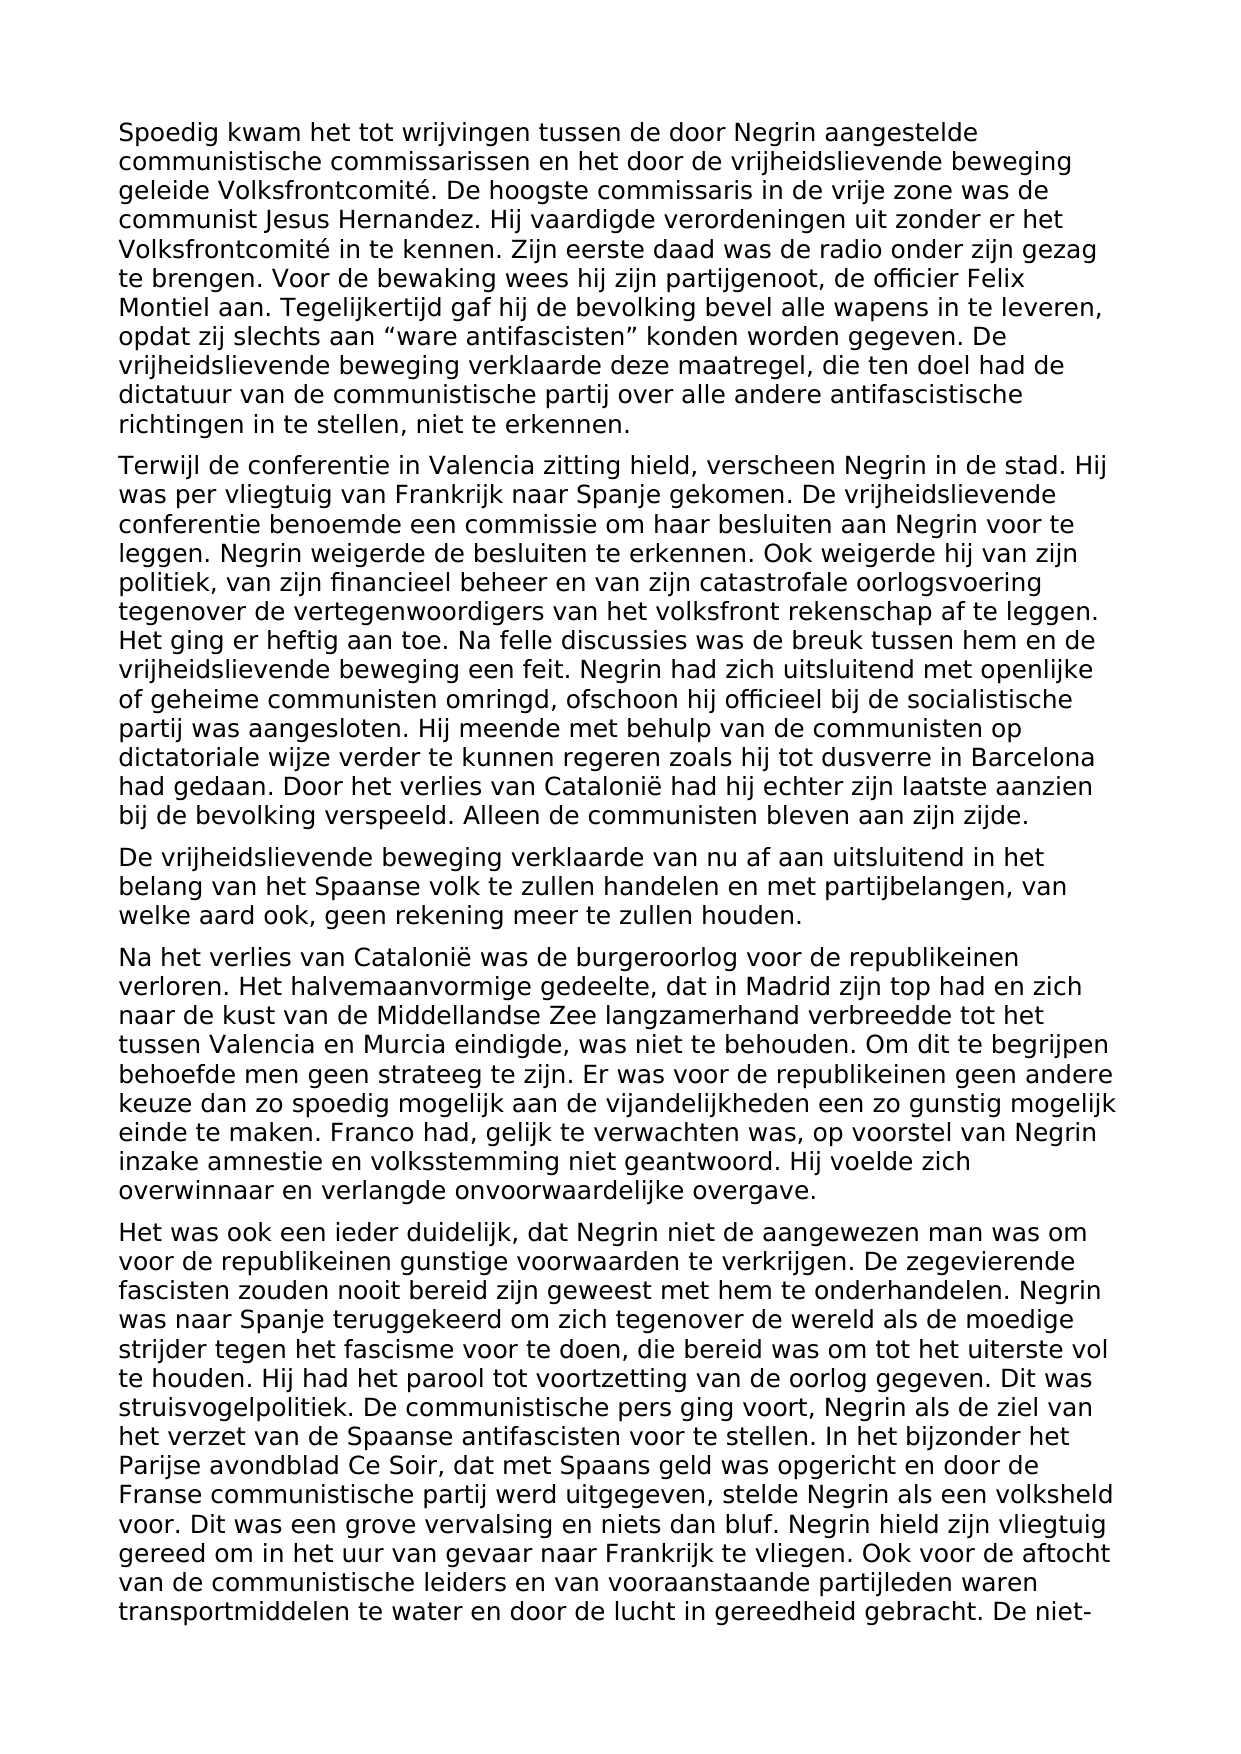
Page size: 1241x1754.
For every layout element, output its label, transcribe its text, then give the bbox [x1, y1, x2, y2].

text Het was ook een ieder duidelijk, dat Negrin niet de aangewezen man was om voor de republikeinen gunstige voorwaarden te verkrijgen. De zegevierende fascisten zouden nooit bereid zijn geweest met hem te onderhandelen. Negrin was naar Spanje teruggekeerd om zich tegenover de wereld als de moedige strijder tegen het fascisme voor te doen, die bereid was om tot het uiterste vol te houden. Hij had het parool tot voortzetting van de oorlog gegeven. Dit was struisvogelpolitiek. De communistische pers ging voort, Negrin als de ziel van het verzet van de Spaanse antifascisten voor te stellen. In het bijzonder het Parijse avondblad Ce Soir, dat met Spaans geld was opgericht en door de Franse communistische partij werd uitgegeven, stelde Negrin als een volksheld voor. Dit was een grove vervalsing en niets dan bluf. Negrin hield zijn vliegtuig gereed om in het uur van gevaar naar Frankrijk te vliegen. Ook voor de aftocht van de communistische leiders en van vooraanstaande partijleden waren transportmiddelen te water en door de lucht in gereedheid gebracht. De niet- [118, 1218, 1122, 1626]
text Na het verlies van Catalonië was de burgeroorlog voor de republikeinen verloren. Het halvemaanvormige gedeelte, dat in Madrid zijn top had en zich naar de kust van de Middellandse Zee langzamerhand verbreedde tot het tussen Valencia en Murcia eindigde, was niet te behouden. Om dit te begrijpen behoefde men geen strateeg te zijn. Er was voor de republikeinen geen andere keuze dan zo spoedig mogelijk aan de vijandelijkheden een zo gunstig mogelijk einde te maken. Franco had, gelijk te verwachten was, op voorstel van Negrin inzake amnestie en volksstemming niet geantwoord. Hij voelde zich overwinnaar en verlangde onvoorwaardelijke overgave. [118, 943, 1122, 1206]
text De vrijheidslievende beweging verklaarde van nu af aan uitsluitend in het belang van het Spaanse volk te zullen handelen en met partijbelangen, van welke aard ook, geen rekening meer te zullen houden. [118, 843, 1122, 931]
text Spoedig kwam het tot wrijvingen tussen de door Negrin aangestelde communistische commissarissen en het door de vrijheidslievende beweging geleide Volksfrontcomité. De hoogste commissaris in de vrije zone was de communist Jesus Hernandez. Hij vaardigde verordeningen uit zonder er het Volksfrontcomité in te kennen. Zijn eerste daad was de radio onder zijn gezag te brengen. Voor de bewaking wees hij zijn partijgenoot, de officier Felix Montiel aan. Tegelijkertijd gaf hij de bevolking bevel alle wapens in te leveren, opdat zij slechts aan “ware antifascisten” konden worden gegeven. De vrijheidslievende beweging verklaarde deze maatregel, die ten doel had de dictatuur van de communistische partij over alle andere antifascistische richtingen in te stellen, niet te erkennen. [118, 118, 1122, 439]
text Terwijl de conferentie in Valencia zitting hield, verscheen Negrin in de stad. Hij was per vliegtuig van Frankrijk naar Spanje gekomen. De vrijheidslievende conferentie benoemde een commissie om haar besluiten aan Negrin voor te leggen. Negrin weigerde de besluiten te erkennen. Ook weigerde hij van zijn politiek, van zijn financieel beheer en van zijn catastrofale oorlogsvoering tegenover de vertegenwoordigers van het volksfront rekenschap af te leggen. Het ging er heftig aan toe. Na felle discussies was de breuk tussen hem en de vrijheidslievende beweging een feit. Negrin had zich uitsluitend met openlijke of geheime communisten omringd, ofschoon hij officieel bij de socialistische partij was aangesloten. Hij meende met behulp van de communisten op dictatoriale wijze verder te kunnen regeren zoals hij tot dusverre in Barcelona had gedaan. Door het verlies van Catalonië had hij echter zijn laatste aanzien bij de bevolking verspeeld. Alleen de communisten bleven aan zijn zijde. [118, 451, 1122, 831]
